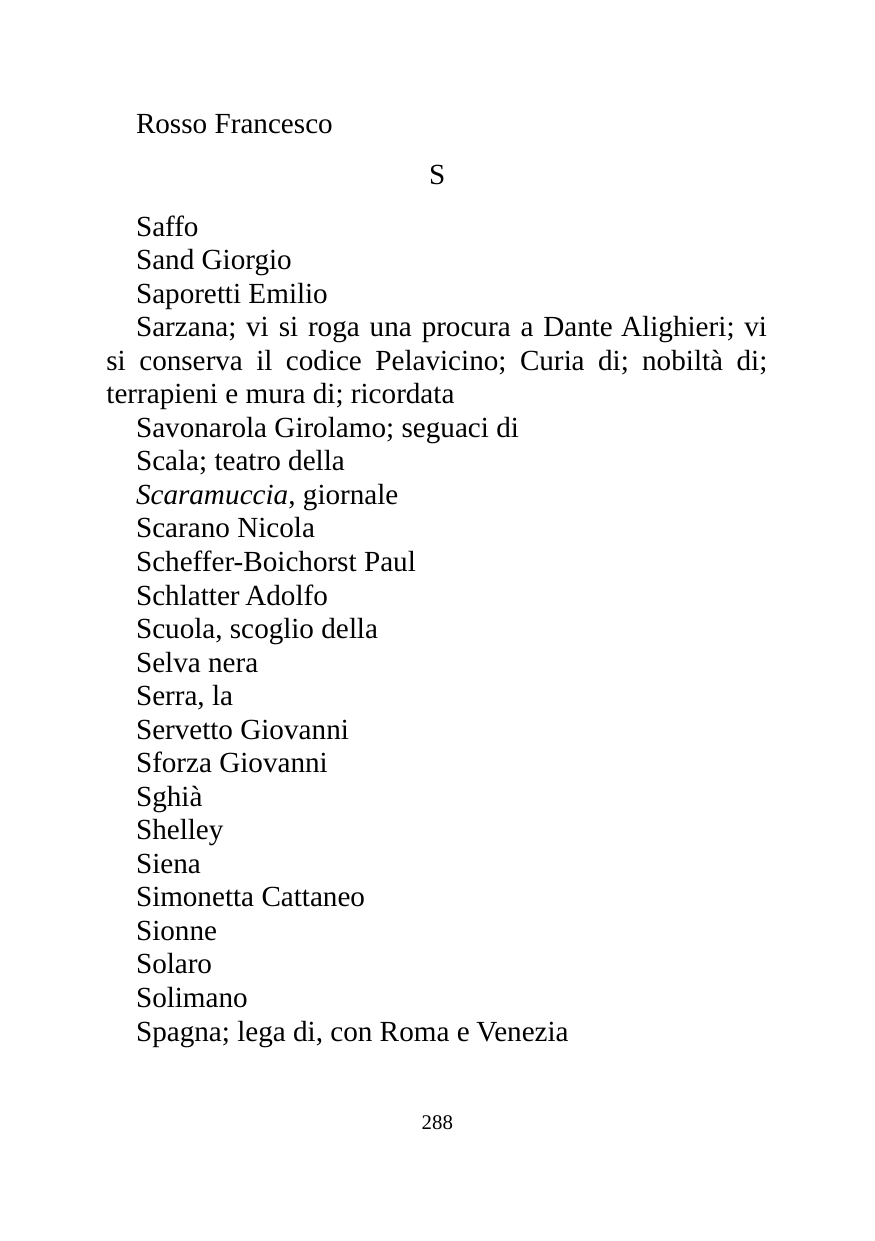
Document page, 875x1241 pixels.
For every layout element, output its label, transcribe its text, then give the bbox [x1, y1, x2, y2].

text Sforza Giovanni [106, 745, 768, 779]
text Saffo [106, 209, 768, 242]
text Scheffer-Boichorst Paul [106, 544, 768, 578]
text Siena [106, 846, 768, 879]
text Selva nera [106, 645, 768, 678]
text Solimano [106, 980, 768, 1014]
text Scuola, scoglio della [106, 611, 768, 645]
text Saporetti Emilio [106, 276, 768, 309]
text Solaro [106, 947, 768, 980]
text Sarzana; vi si roga una procura a Dante Alighieri; vi si conserva il codice Pelavicino; Curia di; nobiltà di; terrapieni e mura di; ricordata [106, 309, 768, 410]
text Scaramuccia, giornale [106, 477, 768, 511]
text Spagna; lega di, con Roma e Venezia [106, 1014, 768, 1047]
text Savonarola Girolamo; seguaci di [106, 410, 768, 443]
text Servetto Giovanni [106, 712, 768, 745]
text Schlatter Adolfo [106, 578, 768, 611]
text Shelley [106, 812, 768, 846]
text Serra, la [106, 678, 768, 712]
text Simonetta Cattaneo [106, 879, 768, 913]
text Scala; teatro della [106, 443, 768, 477]
text Sionne [106, 913, 768, 947]
text Sand Giorgio [106, 242, 768, 276]
text Sghià [106, 779, 768, 812]
text Scarano Nicola [106, 511, 768, 544]
text Rosso Francesco [106, 106, 768, 140]
text S [106, 157, 768, 191]
